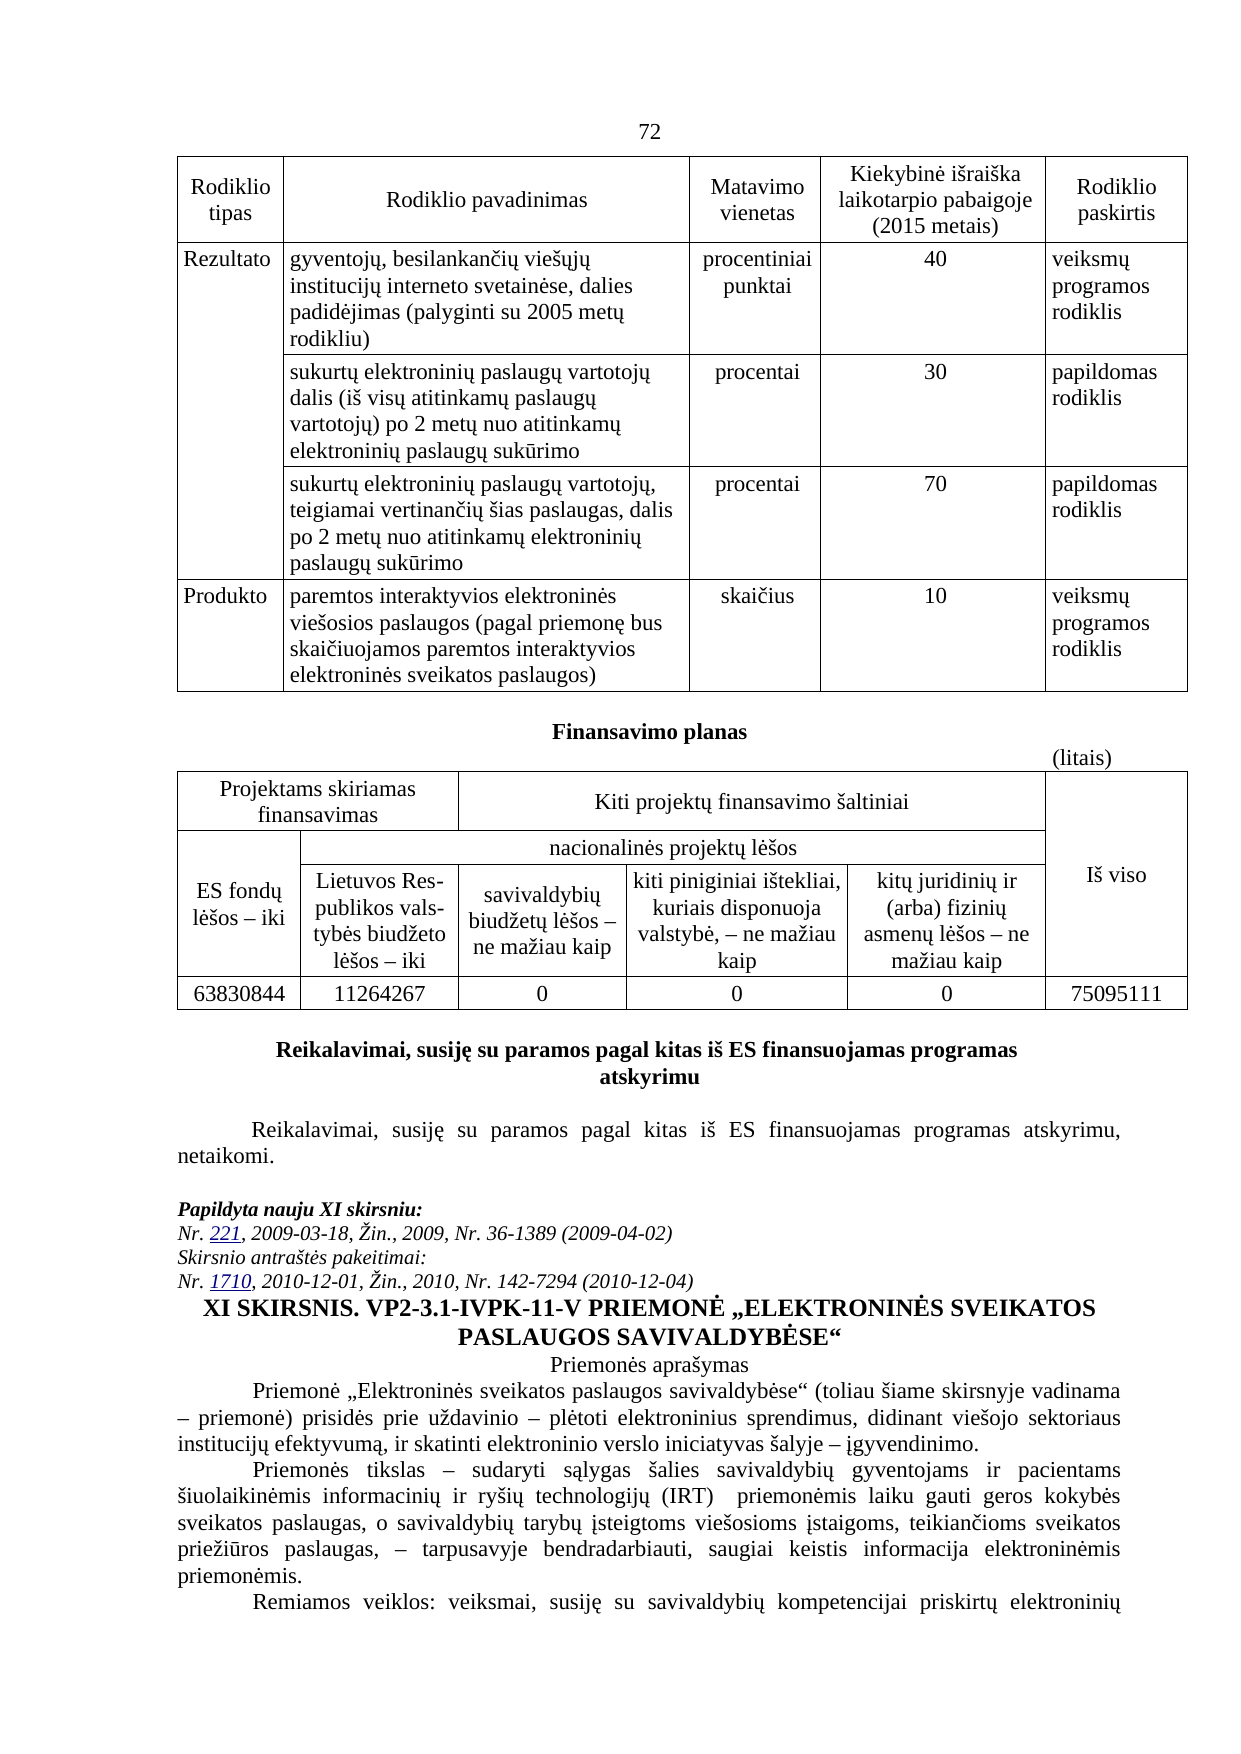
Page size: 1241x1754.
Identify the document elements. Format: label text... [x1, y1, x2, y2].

text Papildyta nauju XI skirsniu: [177, 1197, 1122, 1221]
table_cell 0 [627, 977, 847, 1009]
table_cell savivaldybių biudžetų lėšos – ne mažiau kaip [459, 865, 626, 976]
text Skirsnio antraštės pakeitimai: [177, 1245, 1122, 1269]
text Reikalavimai, susiję su paramos pagal kitas iš ES finansuojamas programas atskyrimu [177, 1037, 1122, 1089]
table_cell sukurtų elektroninių paslaugų vartotojų, teigiamai vertinančių šias paslaugas, dalis po 2 metų nuo atitinkamų elektroninių paslaugų sukūrimo [284, 467, 689, 578]
text Finansavimo planas [177, 718, 1122, 744]
text Nr. 221, 2009-03-18, Žin., 2009, Nr. 36-1389 (2009-04-02) [177, 1221, 1122, 1245]
table_cell paremtos interaktyvios elektroninės viešosios paslaugos (pagal priemonę bus skaičiuojamos paremtos interaktyvios elektroninės sveikatos paslaugos) [284, 580, 689, 691]
table_cell procentai [690, 467, 820, 578]
list Remiamos veiklos: veiksmai, susiję su savivaldybių kompetencijai priskirtų elektroninių [177, 1588, 1122, 1614]
table_header Matavimo vienetas [690, 157, 820, 242]
table_cell papildomas rodiklis [1046, 355, 1187, 466]
table_cell Produkto [178, 580, 283, 691]
table_cell Lietuvos Res­publikos vals­tybės biudžeto lėšos – iki [301, 865, 458, 976]
text XI SKIRSNIS. VP2-3.1-IVPK-11-V PRIEMONĖ „ELEKTRONINĖS SVEIKATOS PASLAUGOS SAVIVALDYBĖSE“ [177, 1293, 1122, 1351]
table_cell procentai [690, 355, 820, 466]
table_cell 11264267 [301, 977, 458, 1009]
table_header Kiti projektų finansavimo šaltiniai [459, 772, 1045, 830]
table_cell Rezultato [178, 243, 283, 578]
table_header Projektams skiriamas finansavimas [178, 772, 458, 830]
table_cell procentiniai punktai [690, 243, 820, 354]
table_cell 63830844 [178, 977, 300, 1009]
table_header Iš viso [1046, 772, 1187, 976]
table_cell 75095111 [1046, 977, 1187, 1009]
table_cell gyventojų, besilankančių viešųjų institucijų interneto svetainėse, dalies padidėjimas (palyginti su 2005 metų rodikliu) [284, 243, 689, 354]
table_cell skaičius [690, 580, 820, 691]
table_header Rodiklio pavadinimas [284, 157, 689, 242]
table_cell 10 [821, 580, 1045, 691]
text Nr. 1710, 2010-12-01, Žin., 2010, Nr. 142-7294 (2010-12-04) [177, 1269, 1122, 1293]
list Priemonės tikslas – sudaryti sąlygas šalies savivaldybių gyventojams ir pacientams šiuolaikinėmis informacinių ir ryšių technologijų (IRT) priemonėmis laiku gauti geros kokybės sveikatos paslaugas, o savivaldybių tarybų įsteigtoms viešosioms įstaigoms, teikiančioms sveikatos priežiūros paslaugas, – tarpusavyje bendradarbiauti, saugiai keistis informacija elektroninėmis priemonėmis. [177, 1456, 1122, 1588]
table_cell veiksmų programos rodiklis [1046, 580, 1187, 691]
table_header Rodiklio tipas [178, 157, 283, 242]
table_cell 40 [821, 243, 1045, 354]
text Reikalavimai, susiję su paramos pagal kitas iš ES finansuojamas programas atskyrimu, netaikomi. [177, 1116, 1122, 1168]
table_cell nacionalinės projektų lėšos [301, 831, 1045, 864]
table_cell kiti piniginiai ištekliai, kuriais disponuoja valstybė, – ne mažiau kaip [627, 865, 847, 976]
table_cell veiksmų programos rodiklis [1046, 243, 1187, 354]
table_cell 0 [848, 977, 1045, 1009]
table_cell ES fondų lėšos – iki [178, 831, 300, 976]
text (litais) [177, 744, 1112, 771]
table_header Kiekybinė išraiška laikotarpio pabaigoje (2015 metais) [821, 157, 1045, 242]
table_cell 70 [821, 467, 1045, 578]
table_cell 0 [459, 977, 626, 1009]
table_cell papildomas rodiklis [1046, 467, 1187, 578]
table_header Rodiklio paskirtis [1046, 157, 1187, 242]
text Priemonės aprašymas [177, 1351, 1122, 1377]
table_cell kitų juridinių ir (arba) fizinių asmenų lėšos – ne mažiau kaip [848, 865, 1045, 976]
table_cell 30 [821, 355, 1045, 466]
text Priemonė „Elektroninės sveikatos paslaugos savivaldybėse“ (toliau šiame skirsnyje vadinama – priemonė) prisidės prie uždavinio – plėtoti elektroninius sprendimus, didinant viešojo sektoriaus institucijų efektyvumą, ir skatinti elektroninio verslo iniciatyvas šalyje – įgyvendinimo. [177, 1377, 1122, 1456]
table_cell sukurtų elektroninių paslaugų vartotojų dalis (iš visų atitinkamų paslaugų vartotojų) po 2 metų nuo atitinkamų elektroninių paslaugų sukūrimo [284, 355, 689, 466]
